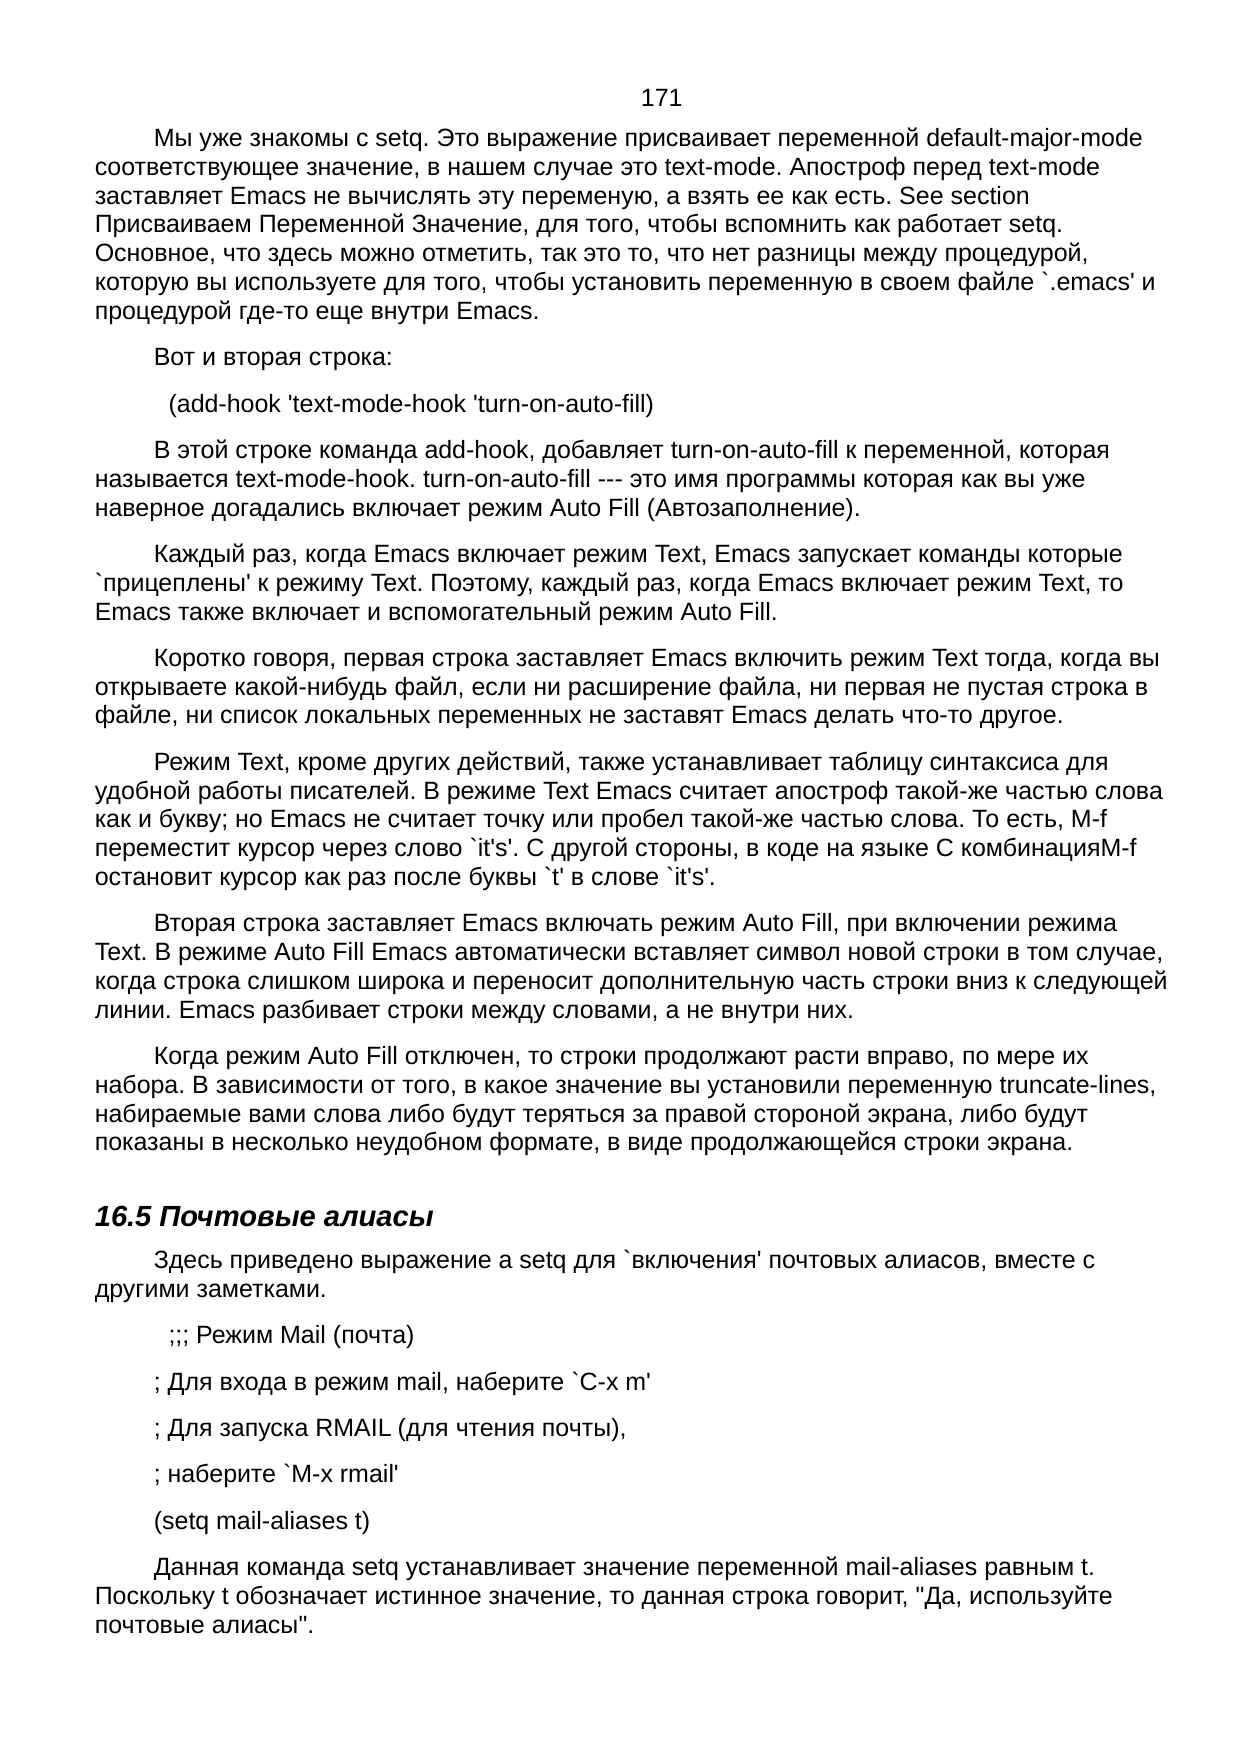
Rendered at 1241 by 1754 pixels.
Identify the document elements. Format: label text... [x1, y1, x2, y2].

text (setq mail-aliases t) [94, 1506, 1169, 1535]
text ; Для запуска RMAIL (для чтения почты), [94, 1413, 1169, 1442]
text ; Для входа в режим mail, наберите `C-x m' [94, 1367, 1169, 1395]
text Когда режим Auto Fill отключен, то строки продолжают расти вправо, по мере их набора. В зависимости от того, в какое значение вы установили переменную truncate-lines, набираемые вами слова либо будут теряться за правой стороной экрана, либо будут показаны в несколько неудобном формате, в виде продолжающейся строки экрана. [94, 1041, 1169, 1156]
text Здесь приведено выражение a setq для `включения' почтовых алиасов, вместе с другими заметками. [94, 1245, 1169, 1302]
text ; наберите `M-x rmail' [94, 1459, 1169, 1488]
text (add-hook 'text-mode-hook 'turn-on-auto-fill) [94, 389, 1169, 417]
text Вторая строка заставляет Emacs включать режим Auto Fill, при включении режима Text. В режиме Auto Fill Emacs автоматически вставляет символ новой строки в том случае, когда строка слишком широка и переносит дополнительную часть строки вниз к следующей линии. Emacs разбивает строки между словами, а не внутри них. [94, 908, 1169, 1023]
text Коротко говоря, первая строка заставляет Emacs включить режим Text тогда, когда вы открываете какой-нибудь файл, если ни расширение файла, ни первая не пустая строка в файле, ни список локальных переменных не заставят Emacs делать что-то другое. [94, 643, 1169, 729]
text Мы уже знакомы с setq. Это выражение присваивает переменной default-major-mode соответствующее значение, в нашем случае это text-mode. Апостроф перед text-mode заставляет Emacs не вычислять эту переменую, а взять ее как есть. See section Присваиваем Переменной Значение, для того, чтобы вспомнить как работает setq. Основное, что здесь можно отметить, так это то, что нет разницы между процедурой, которую вы используете для того, чтобы установить переменную в своем файле `.emacs' и процедурой где-то еще внутри Emacs. [94, 123, 1169, 324]
text ;;; Режим Mail (почта) [94, 1320, 1169, 1349]
text Каждый раз, когда Emacs включает режим Text, Emacs запускает команды которые `прицеплены' к режиму Text. Поэтому, каждый раз, когда Emacs включает режим Text, то Emacs также включает и вспомогательный режим Auto Fill. [94, 539, 1169, 625]
text Вот и вторая строка: [94, 342, 1169, 371]
subtitle 16.5 Почтовые алиасы [94, 1199, 1169, 1232]
text Данная команда setq устанавливает значение переменной mail-aliases равным t. Поскольку t обозначает истинное значение, то данная строка говорит, "Да, используйте почтовые алиасы". [94, 1552, 1169, 1639]
text Режим Text, кроме других действий, также устанавливает таблицу синтаксиса для удобной работы писателей. В режиме Text Emacs считает апостроф такой-же частью слова как и букву; но Emacs не считает точку или пробел такой-же частью слова. То есть, M-f переместит курсор через слово `it's'. С другой стороны, в коде на языке C комбинацияM-f остановит курсор как раз после буквы `t' в слове `it's'. [94, 747, 1169, 891]
text В этой строке команда add-hook, добавляет turn-on-auto-fill к переменной, которая называется text-mode-hook. turn-on-auto-fill --- это имя программы которая как вы уже наверное догадались включает режим Auto Fill (Автозаполнение). [94, 435, 1169, 521]
